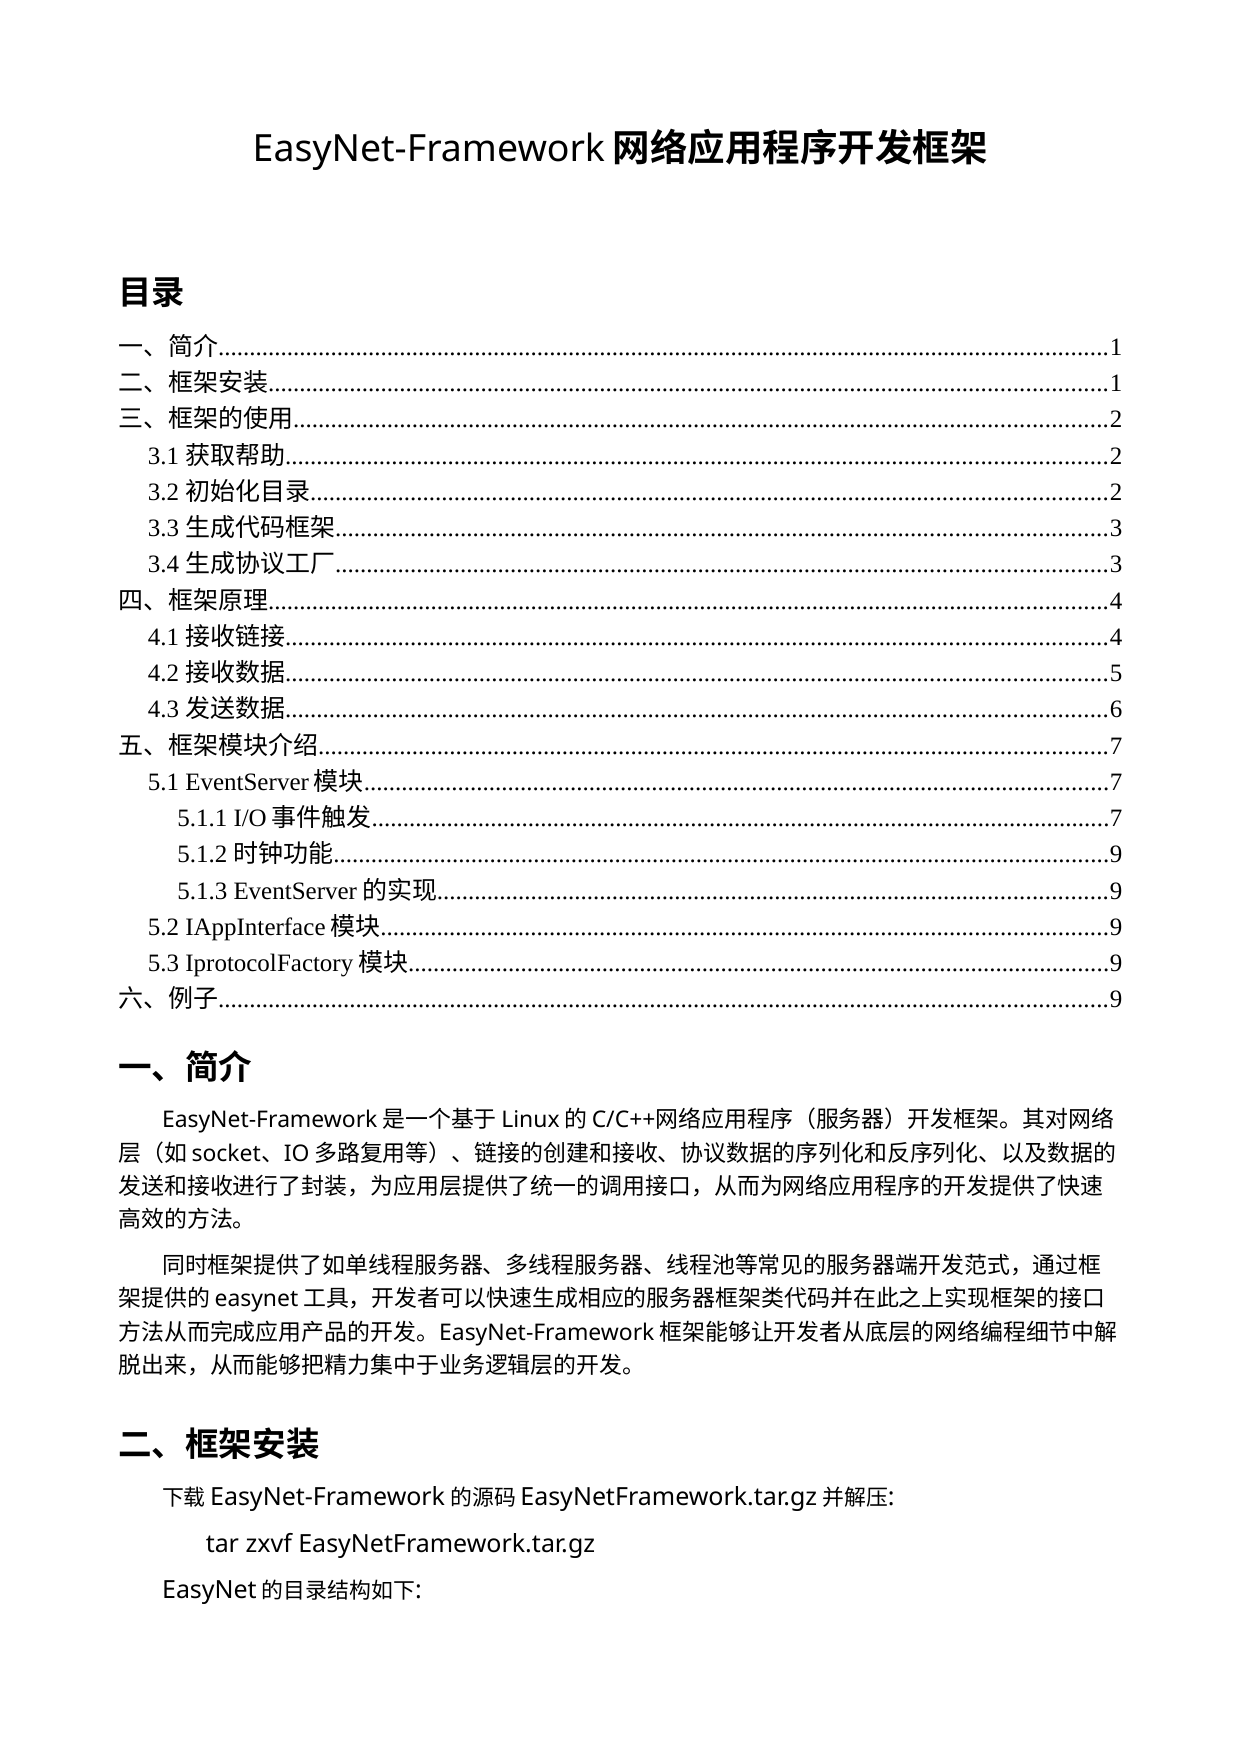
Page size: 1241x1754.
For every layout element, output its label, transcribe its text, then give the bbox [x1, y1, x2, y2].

text 5.1.1 I/O事件触发 7 [177, 798, 1122, 834]
text 五、框架模块介绍 7 [118, 725, 1122, 761]
text 4.1 接收链接 4 [148, 616, 1122, 653]
text 5.1.3 EventServer的实现 9 [177, 870, 1122, 906]
text EasyNet的目录结构如下: [118, 1572, 1122, 1606]
text 3.4 生成协议工厂 3 [148, 544, 1122, 580]
text 4.2 接收数据 5 [148, 653, 1122, 689]
text 5.3 IprotocolFactory模块 9 [148, 943, 1122, 979]
text EasyNet-Framework是一个基于Linux的C/C++网络应用程序（服务器）开发框架。其对网络层（如socket、IO多路复用等）、链接的创建和接收、协议数据的序列化和反序列化、以及数据的发送和接收进行了封装，为应用层提供了统一的调用接口，从而为网络应用程序的开发提供了快速高效的方法。 [118, 1101, 1122, 1234]
text 5.1 EventServer模块 7 [148, 761, 1122, 798]
text 5.1.2 时钟功能 9 [177, 834, 1122, 870]
text 4.3 发送数据 6 [148, 689, 1122, 725]
text EasyNet-Framework网络应用程序开发框架 [118, 118, 1122, 173]
subtitle 二、框架安装 [118, 1418, 1122, 1466]
text 3.1 获取帮助 2 [148, 435, 1122, 471]
subtitle 一、简介 [118, 1040, 1122, 1089]
text 四、框架原理 4 [118, 580, 1122, 616]
text 同时框架提供了如单线程服务器、多线程服务器、线程池等常见的服务器端开发范式，通过框架提供的easynet工具，开发者可以快速生成相应的服务器框架类代码并在此之上实现框架的接口方法从而完成应用产品的开发。EasyNet-Framework框架能够让开发者从底层的网络编程细节中解脱出来，从而能够把精力集中于业务逻辑层的开发。 [118, 1247, 1122, 1380]
text 3.3 生成代码框架 3 [148, 508, 1122, 544]
text 三、框架的使用 2 [118, 399, 1122, 435]
text 六、例子 9 [118, 979, 1122, 1015]
text 3.2 初始化目录 2 [148, 471, 1122, 508]
text tar zxvf EasyNetFramework.tar.gz [118, 1525, 1122, 1559]
text 下载EasyNet-Framework的源码EasyNetFramework.tar.gz并解压: [118, 1479, 1122, 1513]
text 一、简介 1 [118, 326, 1122, 363]
text 5.2 IAppInterface模块 9 [148, 906, 1122, 943]
text 二、框架安装 1 [118, 363, 1122, 399]
subtitle 目录 [118, 266, 1122, 314]
